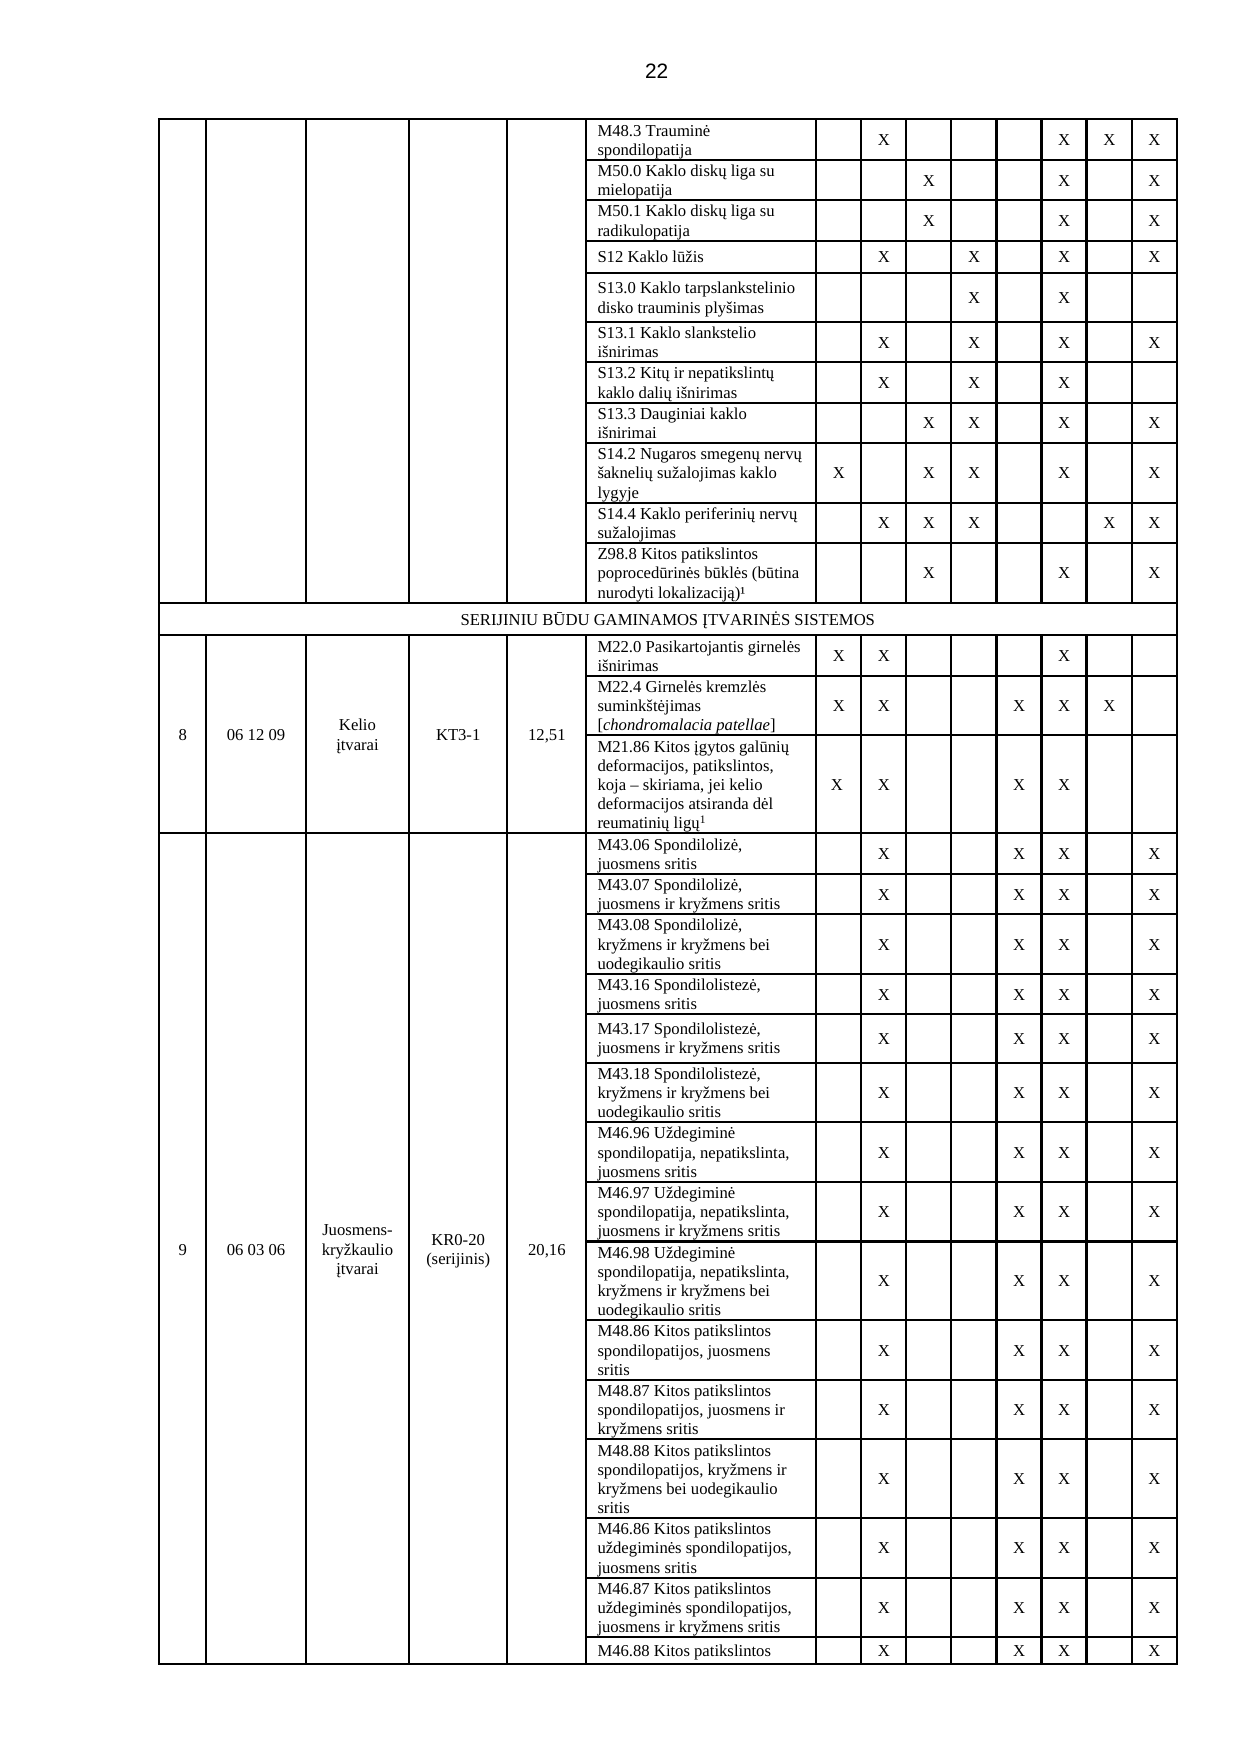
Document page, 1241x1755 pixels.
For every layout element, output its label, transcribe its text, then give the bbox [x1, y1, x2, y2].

table_cell [952, 677, 995, 734]
table_cell X [1088, 120, 1131, 159]
table_cell M43.18 Spondilolistezė, kryžmens ir kryžmens bei uodegikaulio sritis [587, 1064, 815, 1121]
table_cell [817, 1243, 860, 1319]
table_cell 9 [160, 834, 205, 1663]
table_cell [862, 544, 905, 602]
table_cell X [1043, 242, 1085, 272]
table_cell X [1133, 1381, 1176, 1438]
table_cell M48.86 Kitos patikslintos spondilopatijos, juosmens sritis [587, 1321, 815, 1379]
table_cell S13.2 Kitų ir nepatikslintų kaklo dalių išnirimas [587, 363, 815, 402]
table_cell [952, 1579, 995, 1636]
table_cell [952, 1064, 995, 1121]
table_cell X [952, 444, 995, 502]
table_cell M46.97 Uždegiminė spondilopatija, nepatikslinta, juosmens ir kryžmens sritis [587, 1183, 815, 1240]
table_cell X [862, 677, 905, 734]
table_cell X [862, 875, 905, 913]
table_cell X [1133, 1123, 1176, 1181]
table_cell [1088, 915, 1131, 973]
table_cell X [862, 1579, 905, 1636]
table_cell X [862, 504, 905, 542]
table_cell S12 Kaklo lūžis [587, 242, 815, 272]
table_cell [907, 1440, 950, 1517]
table_cell 20,16 [508, 834, 585, 1663]
table_cell X [1133, 504, 1176, 542]
table_cell [998, 636, 1040, 675]
table_cell X [1043, 915, 1085, 973]
table_cell S13.1 Kaklo slankstelio išnirimas [587, 323, 815, 361]
table_cell [862, 201, 905, 239]
table_cell [1088, 404, 1131, 442]
table_cell X [862, 1638, 905, 1663]
table_cell X [1043, 274, 1085, 321]
table_cell X [817, 677, 860, 734]
table_cell X [1133, 875, 1176, 913]
table_cell X [998, 736, 1040, 832]
table_cell [160, 120, 205, 602]
table_cell X [998, 677, 1040, 734]
table_cell X [998, 834, 1040, 873]
table_cell X [1133, 1064, 1176, 1121]
table_cell X [998, 875, 1040, 913]
table_cell X [1043, 1638, 1085, 1663]
table_cell S13.3 Dauginiai kaklo išnirimai [587, 404, 815, 442]
table_cell [817, 161, 860, 199]
table_cell M46.98 Uždegiminė spondilopatija, nepatikslinta, kryžmens ir kryžmens bei uodegikaulio sritis [587, 1243, 815, 1319]
table_cell [952, 1123, 995, 1181]
table_cell X [1133, 1243, 1176, 1319]
table_cell X [1043, 404, 1085, 442]
table_cell [907, 120, 950, 159]
table_cell [1088, 875, 1131, 913]
table_cell [1133, 363, 1176, 402]
table_cell X [1043, 1381, 1085, 1438]
table_cell X [1043, 161, 1085, 199]
table_cell [952, 1519, 995, 1577]
table_cell X [1133, 242, 1176, 272]
table_cell X [1133, 1519, 1176, 1577]
table_cell X [998, 1015, 1040, 1062]
table_cell X [1133, 323, 1176, 361]
table_cell [1088, 636, 1131, 675]
table_cell [1088, 1519, 1131, 1577]
table_cell [907, 875, 950, 913]
table_cell Z98.8 Kitos patikslintos poprocedūrinės būklės (būtina nurodyti lokalizaciją)¹ [587, 544, 815, 602]
table_cell [862, 444, 905, 502]
table_cell X [862, 915, 905, 973]
table_cell X [1043, 736, 1085, 832]
table_cell [998, 363, 1040, 402]
table_cell M22.0 Pasikartojantis girnelės išnirimas [587, 636, 815, 675]
table_cell X [998, 975, 1040, 1013]
table_cell X [1133, 1638, 1176, 1663]
table_cell X [1133, 120, 1176, 159]
table_cell M46.96 Uždegiminė spondilopatija, nepatikslinta, juosmens sritis [587, 1123, 815, 1181]
table_cell [817, 1321, 860, 1379]
table_cell X [1133, 444, 1176, 502]
table_cell [1088, 444, 1131, 502]
table_cell X [998, 1519, 1040, 1577]
table_cell [952, 1381, 995, 1438]
table_cell [1088, 363, 1131, 402]
table_cell M48.3 Trauminė spondilopatija [587, 120, 815, 159]
table_cell [862, 404, 905, 442]
table_cell [1088, 161, 1131, 199]
table_cell Juosmens-kryžkaulio įtvarai [307, 834, 408, 1663]
table_cell X [862, 834, 905, 873]
table_cell [998, 323, 1040, 361]
table_cell [1088, 1638, 1131, 1663]
table_cell [907, 323, 950, 361]
table_cell X [1133, 1321, 1176, 1379]
table_cell [907, 1064, 950, 1121]
table_cell [907, 1638, 950, 1663]
table_cell [998, 274, 1040, 321]
table_cell M43.07 Spondilolizė, juosmens ir kryžmens sritis [587, 875, 815, 913]
table_cell [817, 1519, 860, 1577]
table_cell [817, 274, 860, 321]
table_cell [1088, 834, 1131, 873]
table_cell X [1043, 544, 1085, 602]
table_cell X [998, 1579, 1040, 1636]
table_cell [817, 323, 860, 361]
table_cell [907, 1123, 950, 1181]
table_cell X [862, 1015, 905, 1062]
table_cell [1088, 1015, 1131, 1062]
table_cell [1088, 1440, 1131, 1517]
table_cell X [998, 1123, 1040, 1181]
table_cell X [862, 1519, 905, 1577]
table_cell X [1133, 1579, 1176, 1636]
table_cell [207, 120, 305, 602]
table_cell X [907, 544, 950, 602]
table_cell [862, 274, 905, 321]
table_cell [952, 120, 995, 159]
table_cell X [1133, 544, 1176, 602]
table_cell [817, 201, 860, 239]
table_cell [817, 875, 860, 913]
table_cell [952, 1440, 995, 1517]
table_cell [907, 274, 950, 321]
table_cell [907, 1519, 950, 1577]
table_cell [817, 504, 860, 542]
table_cell X [862, 1440, 905, 1517]
table_cell S13.0 Kaklo tarpslankstelinio disko trauminis plyšimas [587, 274, 815, 321]
table_cell X [862, 975, 905, 1013]
table_cell X [907, 404, 950, 442]
table_cell 06 03 06 [207, 834, 305, 1663]
table_cell X [862, 363, 905, 402]
table_cell [817, 404, 860, 442]
table_cell X [952, 323, 995, 361]
table_cell [817, 242, 860, 272]
table_cell X [1043, 677, 1085, 734]
table_cell [1088, 323, 1131, 361]
table_cell X [862, 636, 905, 675]
table_cell SERIJINIU BŪDU GAMINAMOS ĮTVARINĖS SISTEMOS [160, 604, 1176, 634]
table_cell [998, 120, 1040, 159]
table_cell M22.4 Girnelės kremzlės suminkštėjimas [chondromalacia patellae] [587, 677, 815, 734]
table_cell [307, 120, 408, 602]
table_cell [1088, 1243, 1131, 1319]
table_cell [817, 975, 860, 1013]
table_cell M43.16 Spondilolistezė, juosmens sritis [587, 975, 815, 1013]
table_cell X [1043, 875, 1085, 913]
table_cell [907, 1183, 950, 1240]
table_cell X [1133, 1183, 1176, 1240]
table_cell X [1043, 834, 1085, 873]
table_cell [1133, 736, 1176, 832]
table_cell X [1133, 201, 1176, 239]
table_cell [907, 834, 950, 873]
table_cell X [907, 444, 950, 502]
table_cell X [862, 120, 905, 159]
table_cell X [1043, 120, 1085, 159]
table_cell [907, 1243, 950, 1319]
table_cell X [1088, 504, 1131, 542]
table_cell [998, 201, 1040, 239]
table_cell [1088, 1123, 1131, 1181]
table_cell X [817, 444, 860, 502]
table_cell [952, 975, 995, 1013]
table_cell [817, 915, 860, 973]
table_cell X [1043, 1064, 1085, 1121]
table_cell [1088, 1579, 1131, 1636]
table_cell [817, 1638, 860, 1663]
table_cell M43.06 Spondilolizė, juosmens sritis [587, 834, 815, 873]
table_cell [817, 1183, 860, 1240]
table_cell [952, 1638, 995, 1663]
table_cell M48.88 Kitos patikslintos spondilopatijos, kryžmens ir kryžmens bei uodegikaulio sritis [587, 1440, 815, 1517]
table_cell [952, 1243, 995, 1319]
table_cell S14.2 Nugaros smegenų nervų šaknelių sužalojimas kaklo lygyje [587, 444, 815, 502]
table_cell [1088, 1381, 1131, 1438]
table_cell [907, 915, 950, 973]
table_cell X [862, 1381, 905, 1438]
table_cell [1088, 201, 1131, 239]
table_cell X [1043, 1321, 1085, 1379]
table_cell [907, 363, 950, 402]
table_cell [998, 404, 1040, 442]
table_cell [1088, 544, 1131, 602]
table_cell X [1133, 915, 1176, 973]
table_cell [862, 161, 905, 199]
table_cell [1088, 274, 1131, 321]
table_cell X [952, 363, 995, 402]
table_cell X [952, 274, 995, 321]
table_cell X [907, 161, 950, 199]
table_cell M21.86 Kitos įgytos galūnių deformacijos, patikslintos, koja – skiriama, jei kelio deformacijos atsiranda dėl reumatinių ligų1 [587, 736, 815, 832]
table_cell [817, 1381, 860, 1438]
table_cell X [952, 404, 995, 442]
table_cell M43.08 Spondilolizė, kryžmens ir kryžmens bei uodegikaulio sritis [587, 915, 815, 973]
table_cell [907, 1381, 950, 1438]
table_cell [817, 1015, 860, 1062]
table_cell [1088, 975, 1131, 1013]
table_cell X [1043, 1015, 1085, 1062]
table_cell X [862, 736, 905, 832]
table_cell S14.4 Kaklo periferinių nervų sužalojimas [587, 504, 815, 542]
table_cell M50.0 Kaklo diskų liga su mielopatija [587, 161, 815, 199]
table_cell X [998, 1440, 1040, 1517]
table_cell X [1133, 975, 1176, 1013]
table_cell [952, 915, 995, 973]
table_cell Kelio įtvarai [307, 636, 408, 832]
table_cell KT3-1 [410, 636, 506, 832]
table_cell [1088, 736, 1131, 832]
table_cell X [907, 504, 950, 542]
table_cell [817, 544, 860, 602]
table_cell X [862, 323, 905, 361]
table_cell [952, 1321, 995, 1379]
table_cell 12,51 [508, 636, 585, 832]
table_cell X [862, 1243, 905, 1319]
table_cell X [998, 1638, 1040, 1663]
table_cell [907, 677, 950, 734]
table_cell [998, 161, 1040, 199]
table_cell [1088, 242, 1131, 272]
table_cell [817, 834, 860, 873]
table_cell 06 12 09 [207, 636, 305, 832]
table_cell X [1043, 1519, 1085, 1577]
table_cell [952, 875, 995, 913]
table_cell [952, 736, 995, 832]
table_cell X [1043, 1123, 1085, 1181]
table_cell [998, 504, 1040, 542]
table_cell M46.86 Kitos patikslintos uždegiminės spondilopatijos, juosmens sritis [587, 1519, 815, 1577]
table_cell X [1133, 1440, 1176, 1517]
table_cell [1088, 1183, 1131, 1240]
table_cell X [817, 736, 860, 832]
table_cell KR0-20 (serijinis) [410, 834, 506, 1663]
table_cell [1133, 677, 1176, 734]
table_cell [952, 544, 995, 602]
table_cell X [952, 242, 995, 272]
table_cell X [862, 242, 905, 272]
table_cell [907, 1579, 950, 1636]
table_cell X [952, 504, 995, 542]
table_cell X [998, 1064, 1040, 1121]
table_cell [907, 636, 950, 675]
table_cell X [1133, 1015, 1176, 1062]
table_cell [817, 363, 860, 402]
table_cell X [1133, 161, 1176, 199]
table_cell [998, 242, 1040, 272]
table_cell M43.17 Spondilolistezė, juosmens ir kryžmens sritis [587, 1015, 815, 1062]
table_cell [817, 1123, 860, 1181]
table_cell X [1133, 834, 1176, 873]
table_cell [907, 1015, 950, 1062]
table_cell X [1043, 975, 1085, 1013]
table_cell X [862, 1321, 905, 1379]
table_cell [952, 201, 995, 239]
table_cell M46.87 Kitos patikslintos uždegiminės spondilopatijos, juosmens ir kryžmens sritis [587, 1579, 815, 1636]
table_cell X [1133, 404, 1176, 442]
table_cell [817, 1579, 860, 1636]
table_cell X [1043, 1440, 1085, 1517]
table_cell [1133, 636, 1176, 675]
table_cell X [862, 1064, 905, 1121]
table_cell [907, 736, 950, 832]
table_cell X [1043, 201, 1085, 239]
table_cell [817, 1064, 860, 1121]
table_cell [952, 1183, 995, 1240]
table_cell [952, 636, 995, 675]
table_cell 8 [160, 636, 205, 832]
table_cell X [862, 1183, 905, 1240]
table_cell X [998, 1321, 1040, 1379]
table_cell [508, 120, 585, 602]
table_cell M50.1 Kaklo diskų liga su radikulopatija [587, 201, 815, 239]
table_cell [817, 120, 860, 159]
table_cell X [1043, 1579, 1085, 1636]
table_cell X [998, 1243, 1040, 1319]
table_cell [998, 444, 1040, 502]
table_cell [1088, 1321, 1131, 1379]
table_cell X [907, 201, 950, 239]
table_cell X [1043, 1243, 1085, 1319]
table_cell X [998, 915, 1040, 973]
table_cell [952, 1015, 995, 1062]
table_cell X [1088, 677, 1131, 734]
table_cell X [1043, 323, 1085, 361]
table_cell X [862, 1123, 905, 1181]
table_cell X [817, 636, 860, 675]
table_cell X [1043, 444, 1085, 502]
table_cell [410, 120, 506, 602]
table_cell [817, 1440, 860, 1517]
table_cell [907, 1321, 950, 1379]
table_cell X [1043, 363, 1085, 402]
table_cell [907, 242, 950, 272]
table_cell [907, 975, 950, 1013]
table_cell [1088, 1064, 1131, 1121]
table_cell X [1043, 636, 1085, 675]
table_cell [998, 544, 1040, 602]
table_cell [952, 161, 995, 199]
table_cell M48.87 Kitos patikslintos spondilopatijos, juosmens ir kryžmens sritis [587, 1381, 815, 1438]
table_cell X [998, 1381, 1040, 1438]
table_cell [1133, 274, 1176, 321]
table_cell M46.88 Kitos patikslintos [587, 1638, 815, 1663]
table_cell X [998, 1183, 1040, 1240]
table_cell X [1043, 1183, 1085, 1240]
table_cell [952, 834, 995, 873]
table_cell [1043, 504, 1085, 542]
